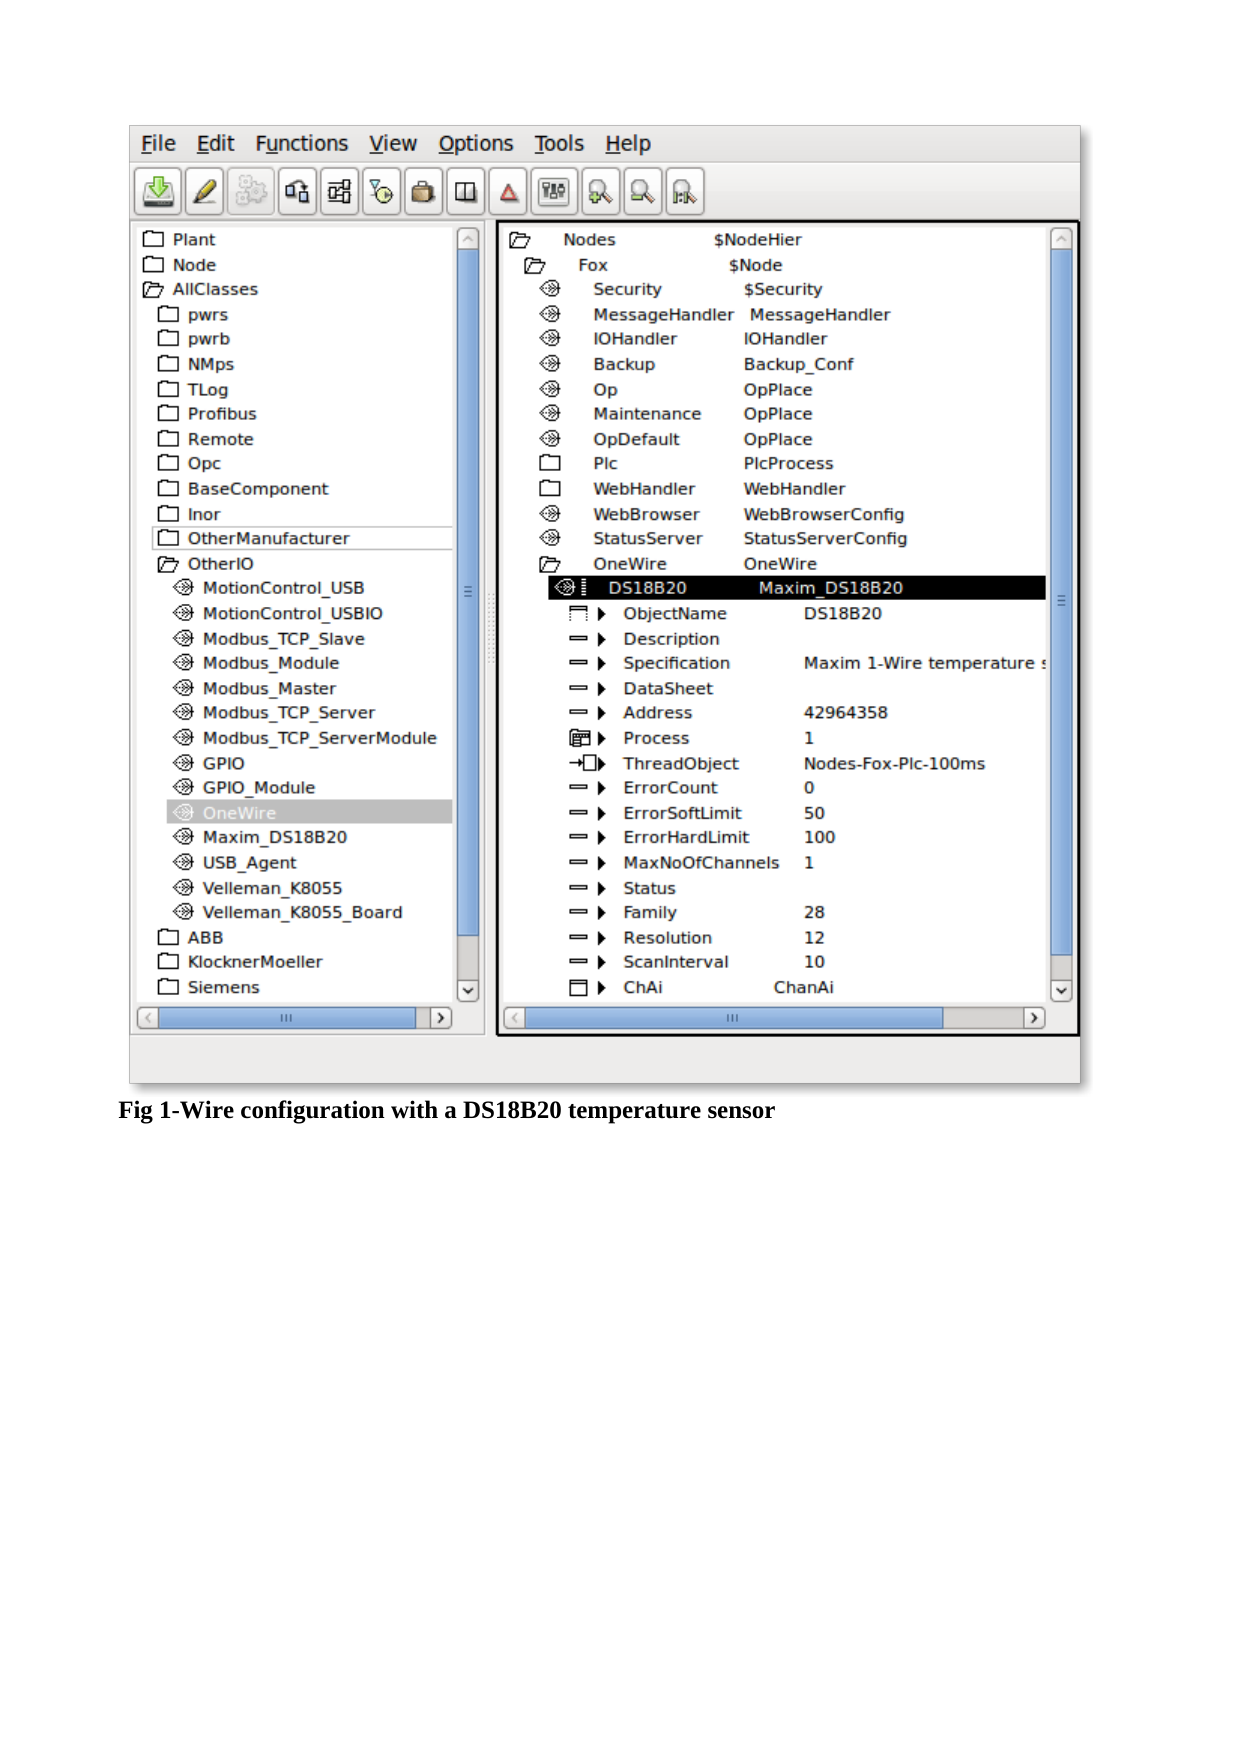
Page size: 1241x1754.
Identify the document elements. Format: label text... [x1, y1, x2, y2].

picture [122, 118, 1093, 1097]
text Fig 1-Wire configuration with a DS18B20 temperature sensor [118, 1097, 1122, 1124]
